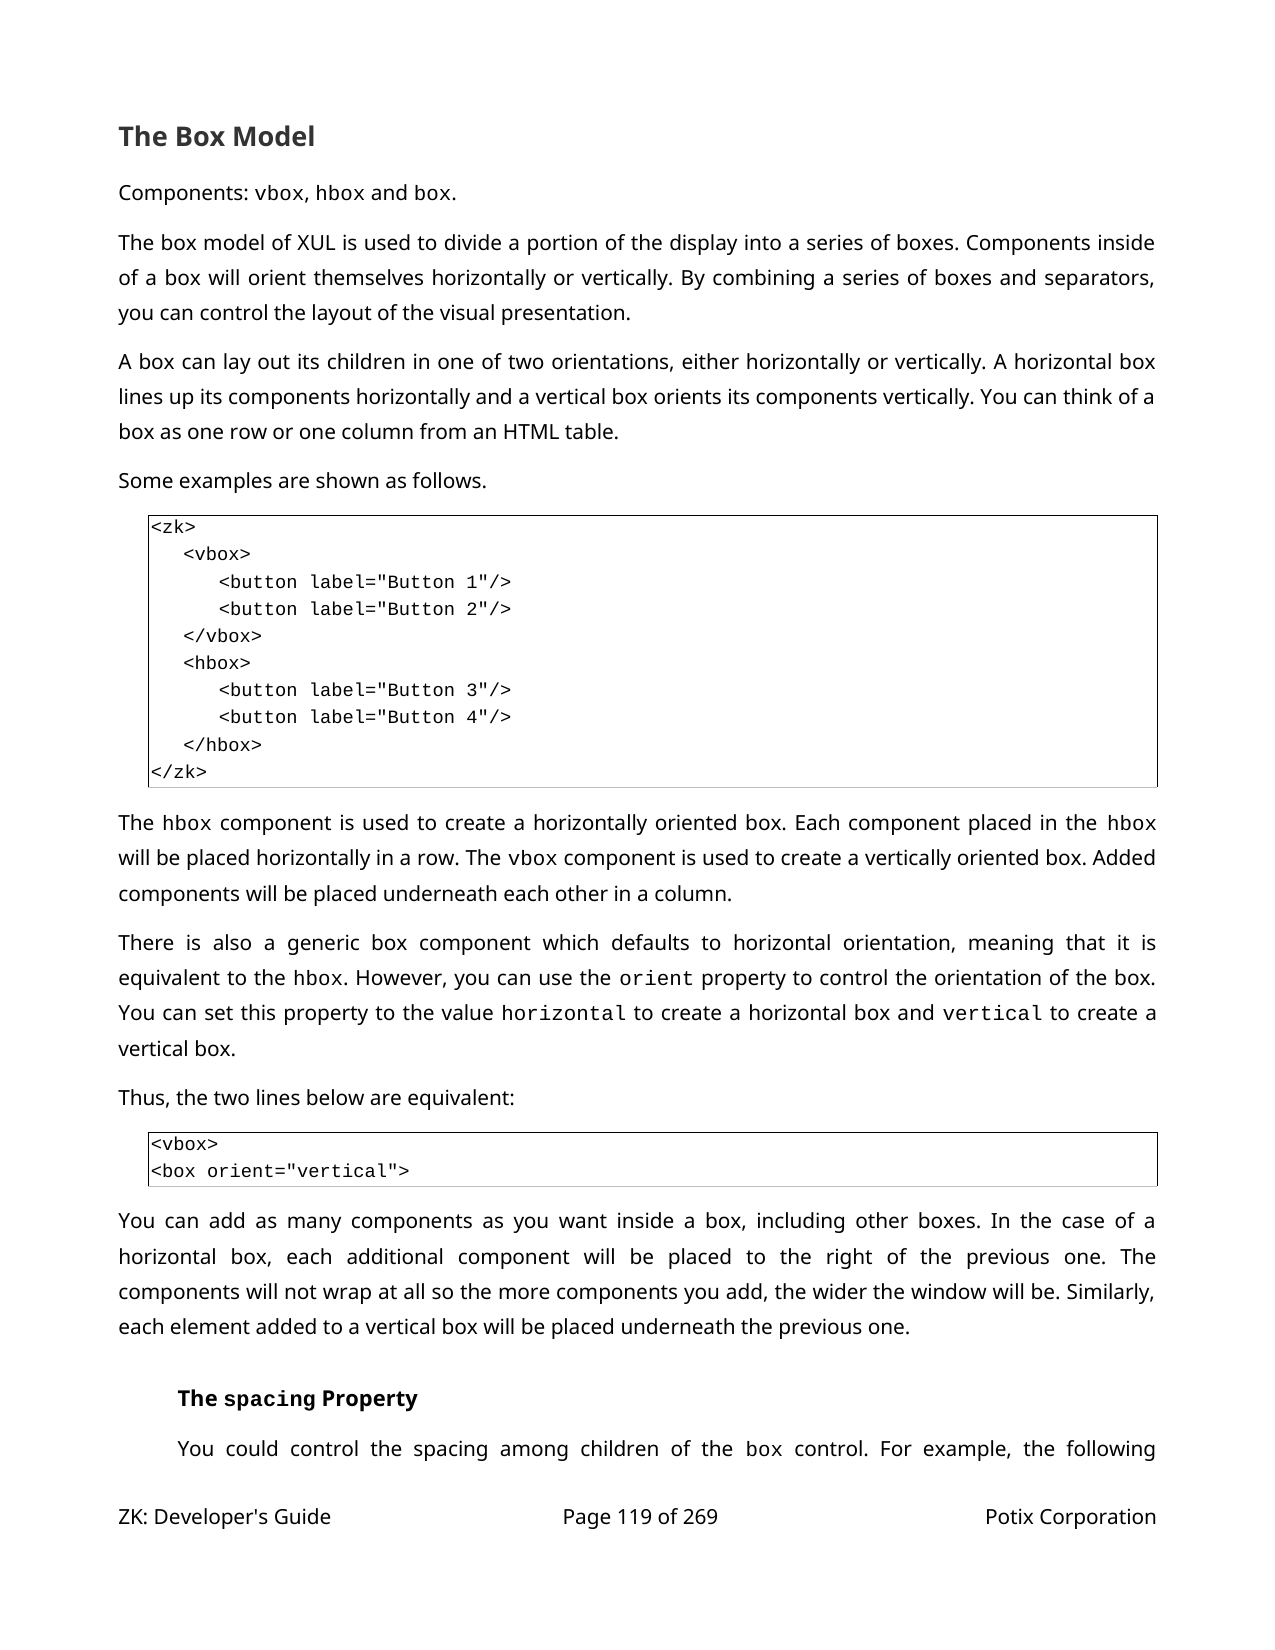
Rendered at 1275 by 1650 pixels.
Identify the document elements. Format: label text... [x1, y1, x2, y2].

text <zk> [149, 516, 1157, 539]
text Some examples are shown as follows. [118, 466, 1157, 494]
text <vbox> [149, 542, 1157, 567]
text A box can lay out its children in one of two orientations, either horizontally or vertically. A horizontal box lines up its components horizontally and a vertical box orients its components vertically. You can think of a box as one row or one column from an HTML table. [118, 347, 1157, 446]
text </zk> [149, 760, 1157, 787]
text <vbox> [149, 1133, 1157, 1156]
text You can add as many components as you want inside a box, including other boxes. In the case of a horizontal box, each additional component will be placed to the right of the previous one. The components will not wrap at all so the more components you add, the wider the window will be. Similarly, each element added to a vertical box will be placed underneath the previous one. [118, 1207, 1157, 1341]
subtitle The spacing Property [177, 1383, 1157, 1413]
text Thus, the two lines below are equivalent: [118, 1083, 1157, 1111]
text The hbox component is used to create a horizontally oriented box. Each component placed in the hbox will be placed horizontally in a row. The vbox component is used to create a vertically oriented box. Added components will be placed underneath each other in a column. [118, 808, 1157, 907]
text There is also a generic box component which defaults to horizontal orientation, meaning that it is equivalent to the hbox. However, you can use the orient property to control the orientation of the box. You can set this property to the value horizontal to create a horizontal box and vertical to create a vertical box. [118, 928, 1157, 1062]
text <button label="Button 3"/> [149, 678, 1157, 702]
text <button label="Button 1"/> [149, 569, 1157, 594]
text </hbox> [149, 733, 1157, 757]
text The box model of XUL is used to divide a portion of the display into a series of boxes. Components inside of a box will orient themselves horizontally or vertically. By combining a series of boxes and separators, you can control the layout of the visual presentation. [118, 228, 1157, 326]
text <button label="Button 2"/> [149, 597, 1157, 621]
text </vbox> [149, 624, 1157, 648]
text You could control the spacing among children of the box control. For example, the following [177, 1434, 1157, 1462]
text <hbox> [149, 651, 1157, 675]
text <button label="Button 4"/> [149, 705, 1157, 730]
text Components: vbox, hbox and box. [118, 178, 1157, 207]
subtitle The Box Model [118, 118, 1157, 155]
text <box orient="vertical"> [149, 1159, 1157, 1186]
